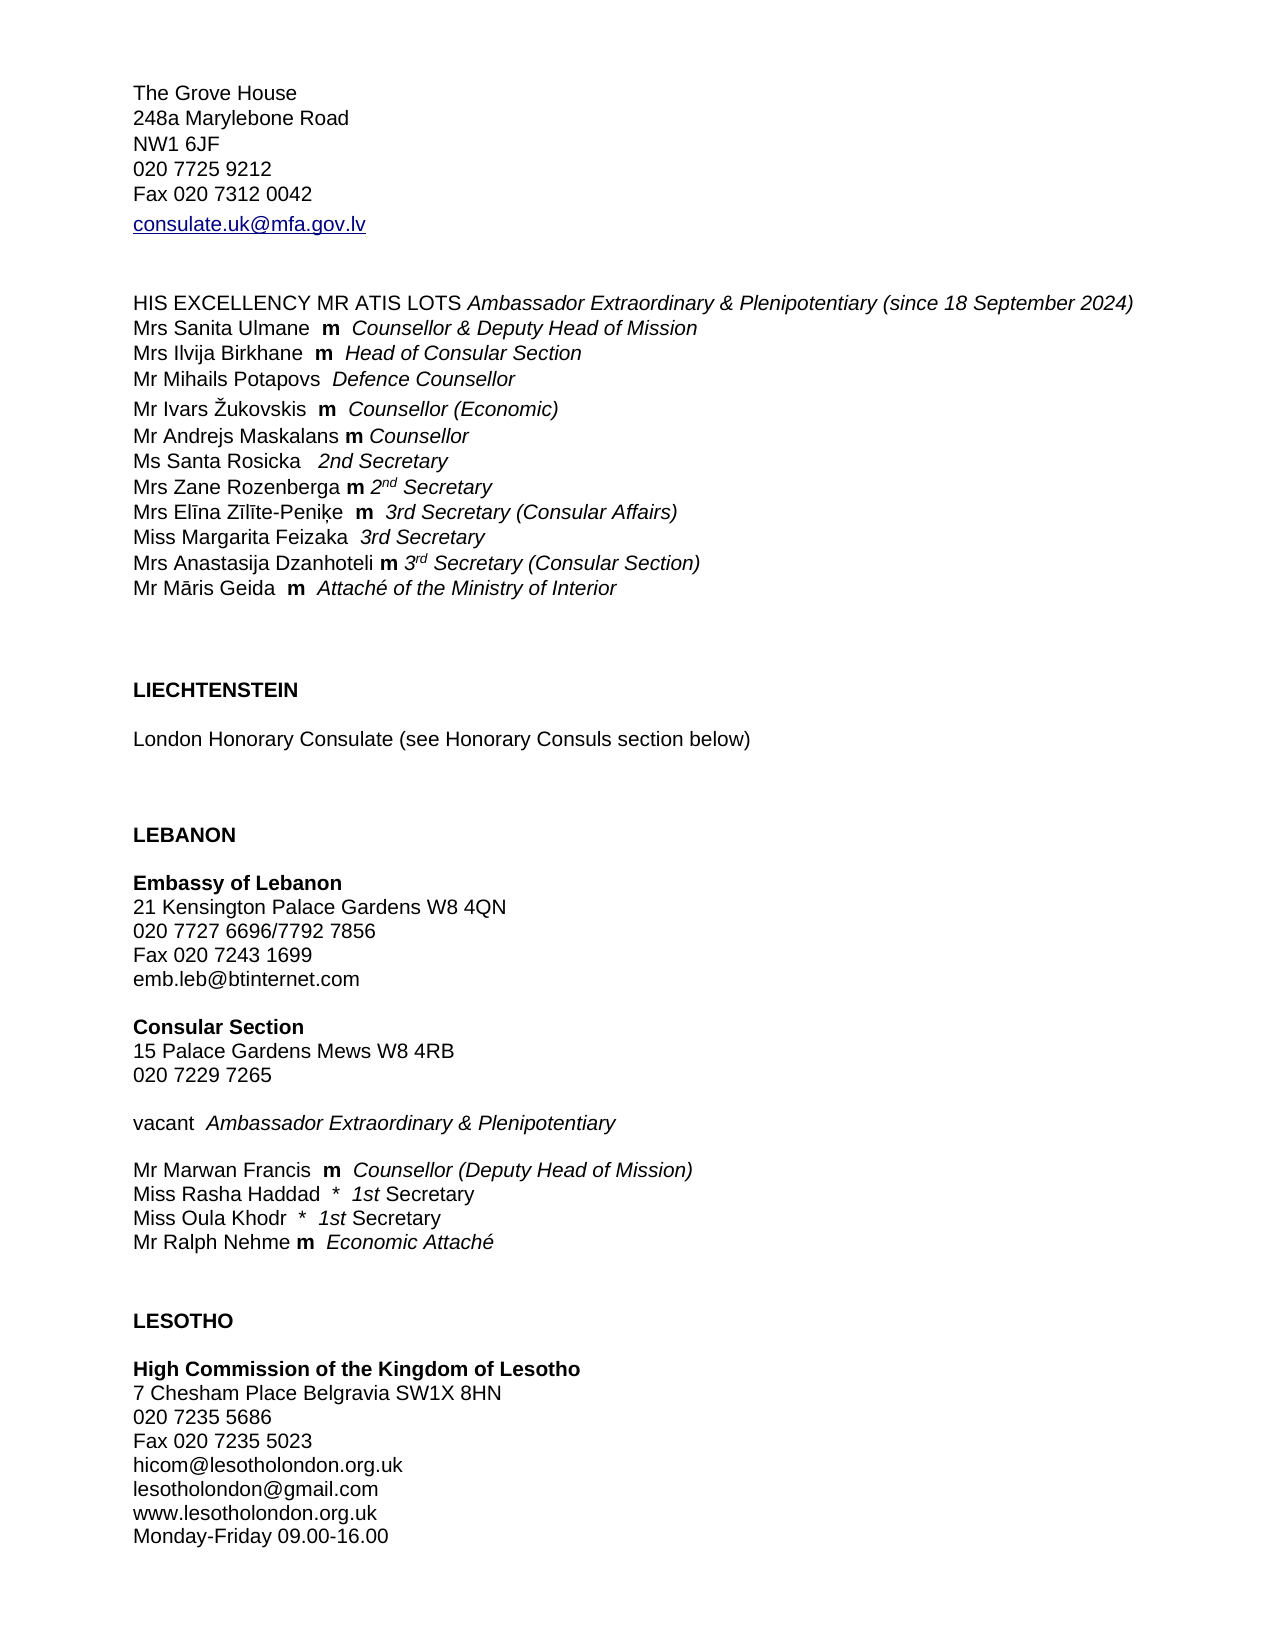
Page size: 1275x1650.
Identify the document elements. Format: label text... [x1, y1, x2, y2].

text HIS EXCELLENCY MR ATIS LOTS Ambassador Extraordinary & Plenipotentiary (since 18 September 2024) [133, 290, 1181, 314]
text Mr Ralph Nehme m Economic Attaché [133, 1230, 1181, 1254]
text Monday-Friday 09.00-16.00 [133, 1524, 1181, 1548]
text Mr Marwan Francis m Counsellor (Deputy Head of Mission) [133, 1158, 1181, 1182]
text emb.leb@btinternet.com [133, 967, 1181, 991]
text LESOTHO [133, 1309, 1181, 1333]
text 020 7235 5686 [133, 1404, 1181, 1428]
text hicom@lesotholondon.org.uk [133, 1452, 1181, 1476]
text Miss Oula Khodr * 1st Secretary [133, 1206, 1181, 1230]
text Mrs Zane Rozenberga m 2nd Secretary [133, 474, 1181, 498]
text High Commission of the Kingdom of Lesotho [133, 1357, 1181, 1381]
text Fax 020 7243 1699 [133, 943, 1181, 967]
subtitle Embassy of Lebanon [133, 871, 1181, 895]
text Mrs Sanita Ulmane m Counsellor & Deputy Head of Mission [133, 316, 1181, 340]
text 7 Chesham Place Belgravia SW1X 8HN [133, 1381, 1181, 1404]
text Fax 020 7312 0042 [133, 182, 1181, 206]
text Mrs Ilvija Birkhane m Head of Consular Section [133, 341, 1181, 365]
text Mrs Elīna Zīlīte-Peniķe m 3rd Secretary (Consular Affairs) [133, 500, 1181, 524]
text vacant Ambassador Extraordinary & Plenipotentiary [133, 1110, 1181, 1134]
text Miss Rasha Haddad * 1st Secretary [133, 1182, 1181, 1206]
text Fax 020 7235 5023 [133, 1428, 1181, 1452]
text Mr Ivars Žukovskis m Counsellor (Economic) [133, 392, 1181, 422]
subtitle LIECHTENSTEIN [133, 678, 1181, 702]
text NW1 6JF [133, 132, 1181, 156]
text LEBANON [133, 823, 1181, 847]
text Ms Santa Rosicka 2nd Secretary [133, 449, 1181, 473]
text Mrs Anastasija Dzanhoteli m 3rd Secretary (Consular Section) [133, 551, 1181, 574]
text Mr Mihails Potapovs Defence Counsellor [133, 366, 1181, 390]
text 020 7229 7265 [133, 1062, 1181, 1086]
text lesotholondon@gmail.com [133, 1476, 1181, 1500]
text 020 7727 6696/7792 7856 [133, 919, 1181, 943]
text 21 Kensington Palace Gardens W8 4QN [133, 895, 1181, 919]
text 020 7725 9212 [133, 157, 1181, 181]
text Mr Andrejs Maskalans m Counsellor [133, 424, 1181, 448]
text consulate.uk@mfa.gov.lv [133, 207, 1181, 238]
text www.lesotholondon.org.uk [133, 1500, 1181, 1524]
text 15 Palace Gardens Mews W8 4RB [133, 1038, 1181, 1062]
text The Grove House [133, 81, 1181, 105]
text Mr Māris Geida m Attaché of the Ministry of Interior [133, 576, 1181, 600]
subtitle Consular Section [133, 1014, 1181, 1038]
text London Honorary Consulate (see Honorary Consuls section below) [133, 727, 1181, 751]
text 248a Marylebone Road [133, 106, 1181, 130]
text Miss Margarita Feizaka 3rd Secretary [133, 525, 1181, 549]
